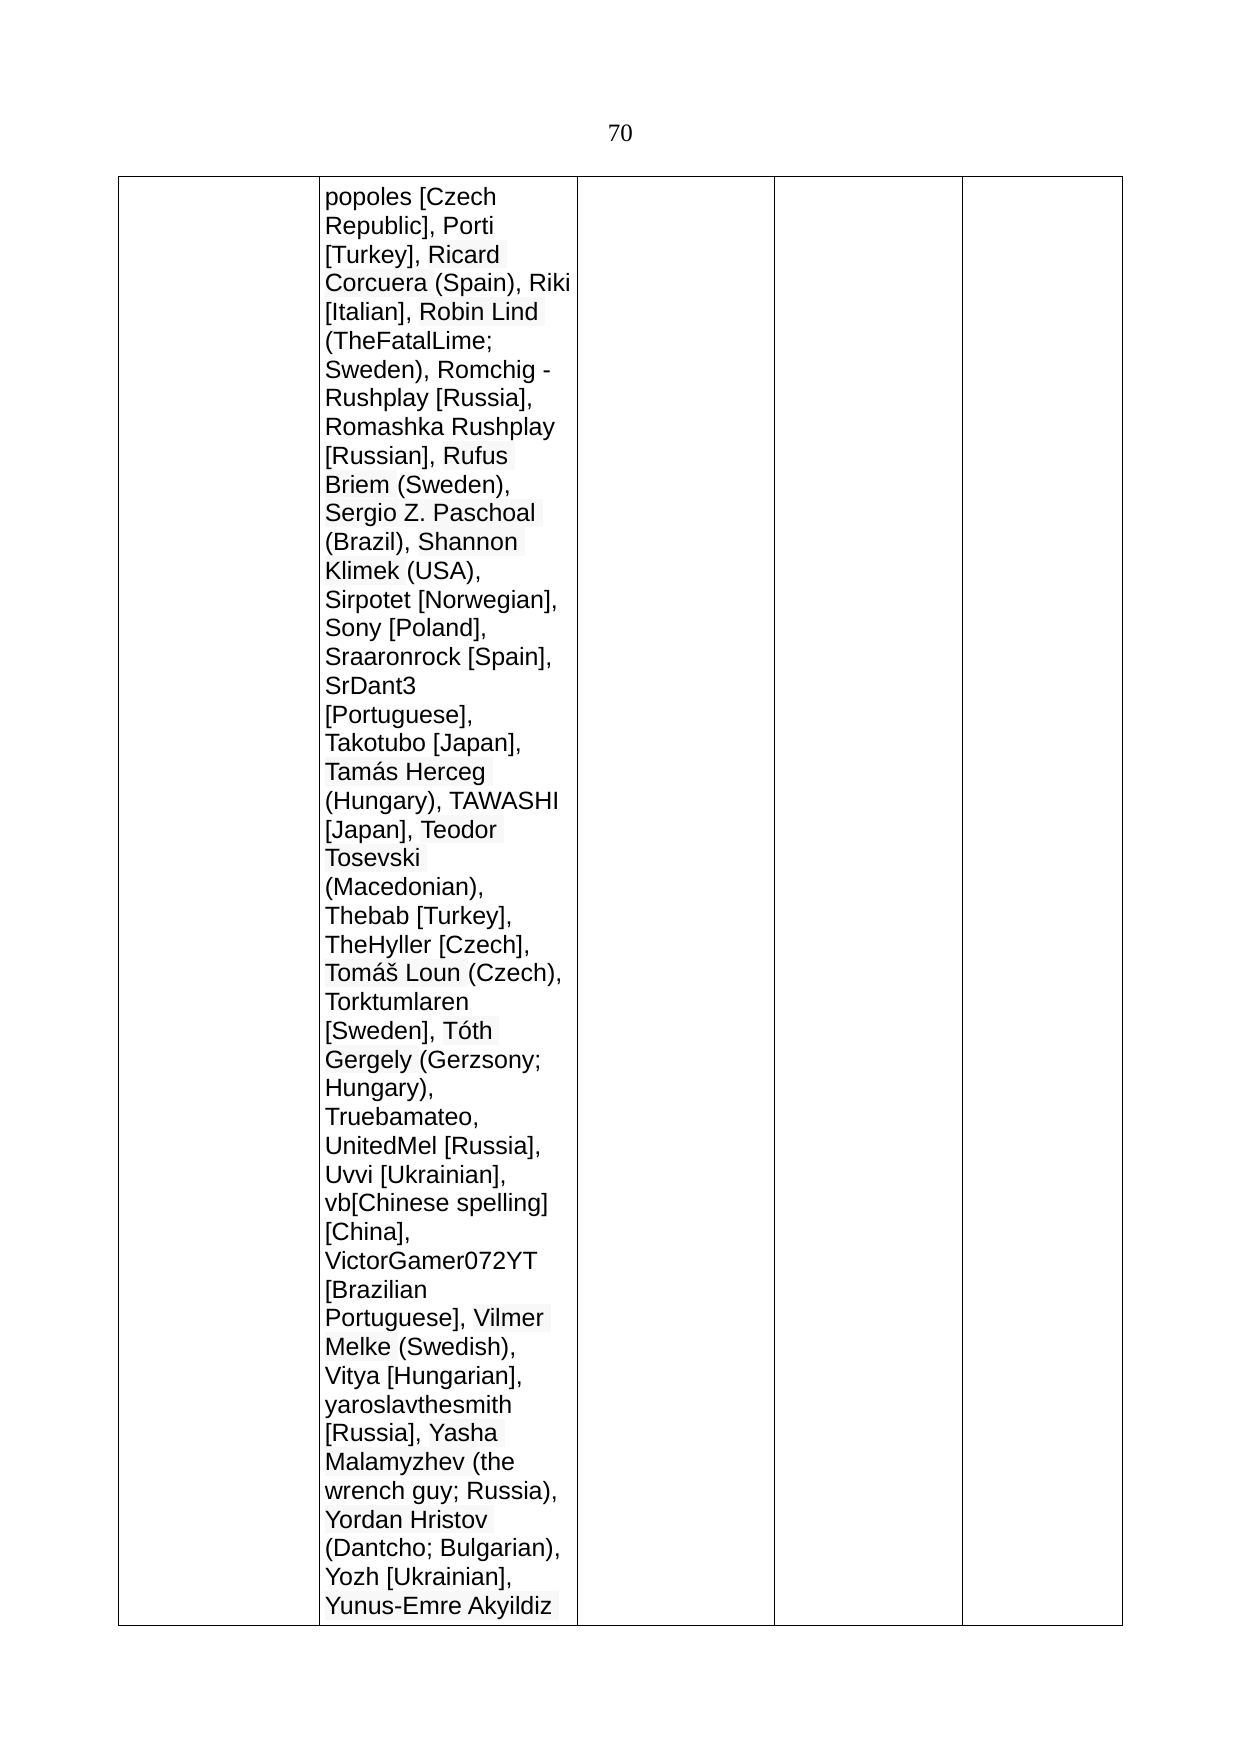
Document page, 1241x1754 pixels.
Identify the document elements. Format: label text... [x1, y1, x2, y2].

table_cell [963, 177, 1122, 1625]
table_cell [578, 177, 774, 1625]
table_cell [775, 177, 962, 1625]
table_cell [119, 177, 319, 1625]
table_cell popoles [Czech Republic], Porti [Turkey], Ricard Corcuera (Spain), Riki [Italian], Robin Lind (TheFatalLime; Sweden), Romchig - Rushplay [Russia], Romashka Rushplay [Russian], Rufus Briem (Sweden), Sergio Z. Paschoal (Brazil), Shannon Klimek (USA), Sirpotet [Norwegian], Sony [Poland], Sraaronrock [Spain], SrDant3 [Portuguese], Takotubo [Japan], Tamás Herceg (Hungary), TAWASHI [Japan], Teodor Tosevski (Macedonian), Thebab [Turkey], TheHyller [Czech], Tomáš Loun (Czech), Torktumlaren [Sweden], Tóth Gergely (Gerzsony; Hungary), Truebamateo, UnitedMel [Russia], Uvvi [Ukrainian], vb[Chinese spelling] [China], VictorGamer072YT [Brazilian Portuguese], Vilmer Melke (Swedish), Vitya [Hungarian], yaroslavthesmith [Russia], Yasha Malamyzhev (the wrench guy; Russia), Yordan Hristov (Dantcho; Bulgarian), Yozh [Ukrainian], Yunus-Emre Akyildiz [320, 177, 577, 1625]
